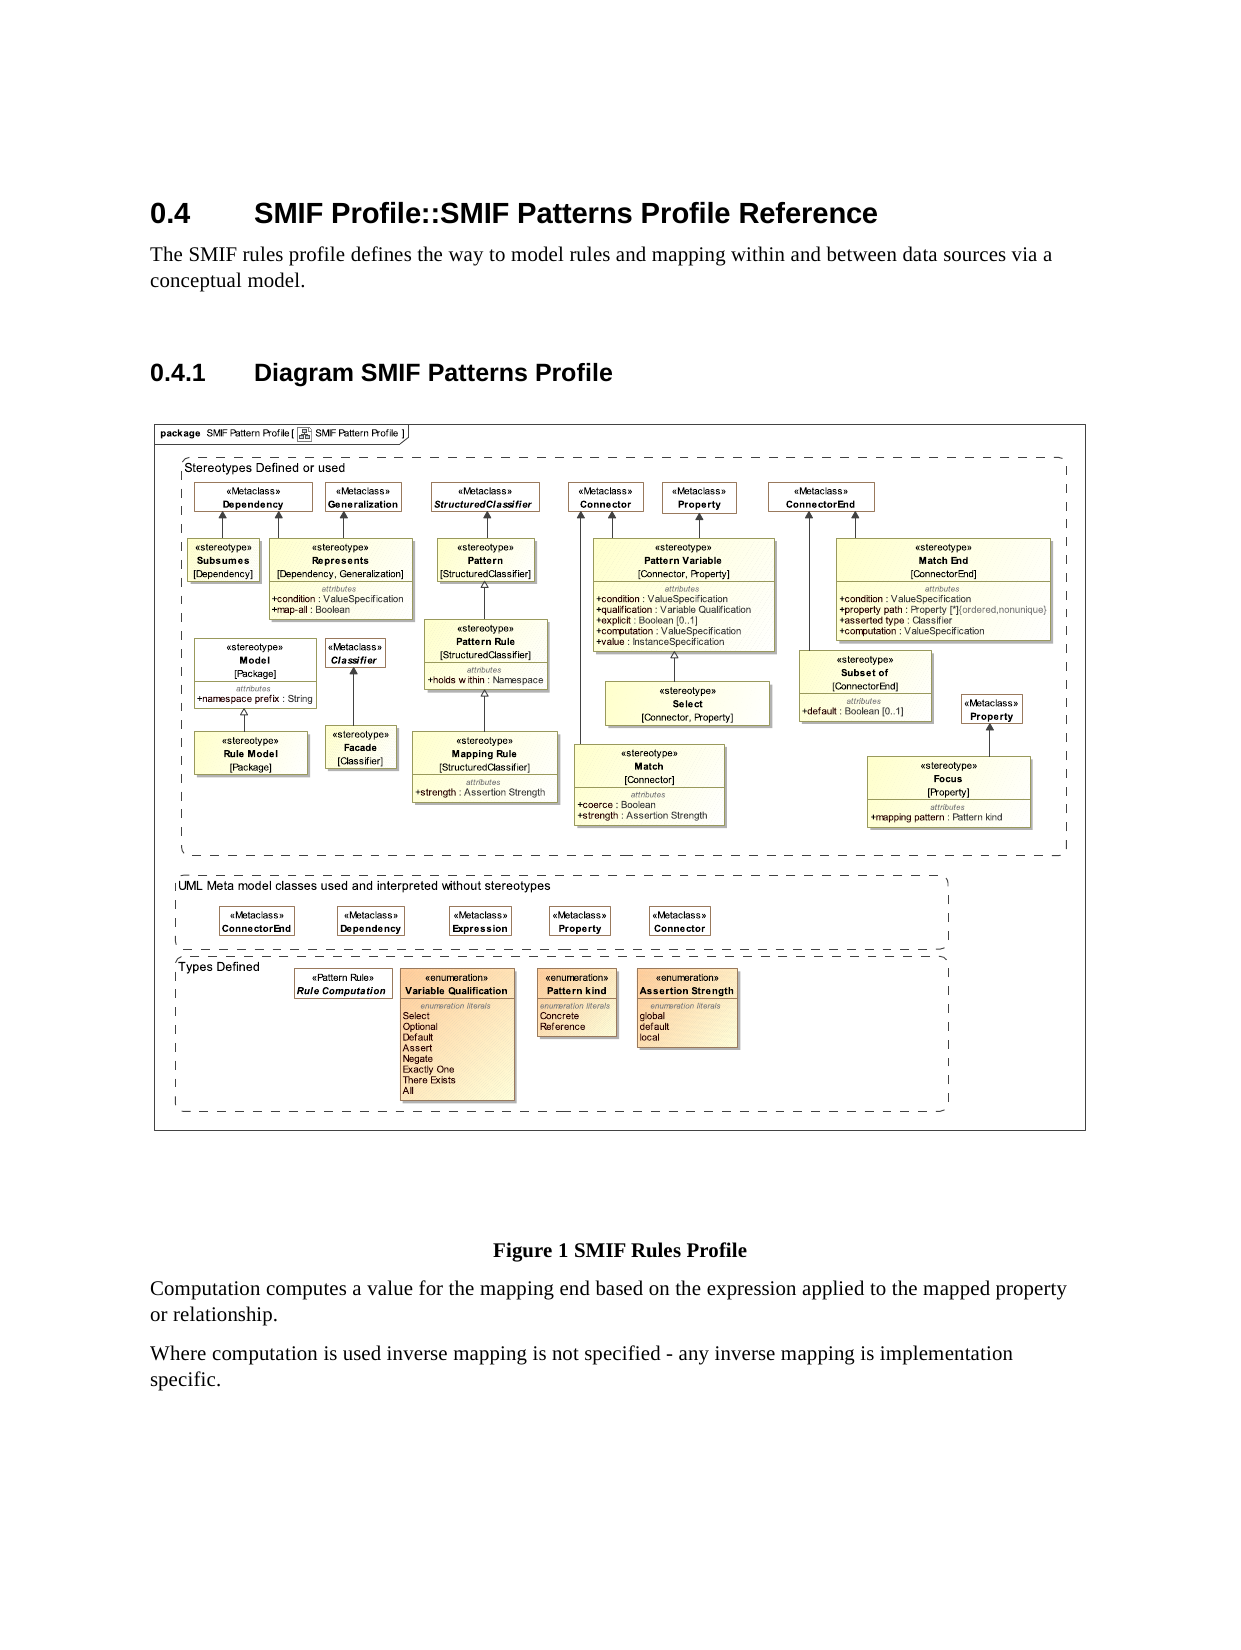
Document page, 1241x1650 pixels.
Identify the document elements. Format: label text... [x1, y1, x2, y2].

text Computation computes a value for the mapping end based on the expression applied to the mapped property or relationship. [150, 1276, 1090, 1326]
subtitle Diagram SMIF Patterns Profile [150, 358, 1090, 387]
text The SMIF rules profile defines the way to model rules and mapping within and between data sources via a conceptual model. [150, 241, 1090, 292]
text Figure 1 SMIF Rules Profile [150, 1237, 1090, 1262]
text Where computation is used inverse mapping is not specified - any inverse mapping is implementation specific. [150, 1340, 1090, 1391]
subtitle SMIF Profile::SMIF Patterns Profile Reference [150, 196, 1090, 229]
